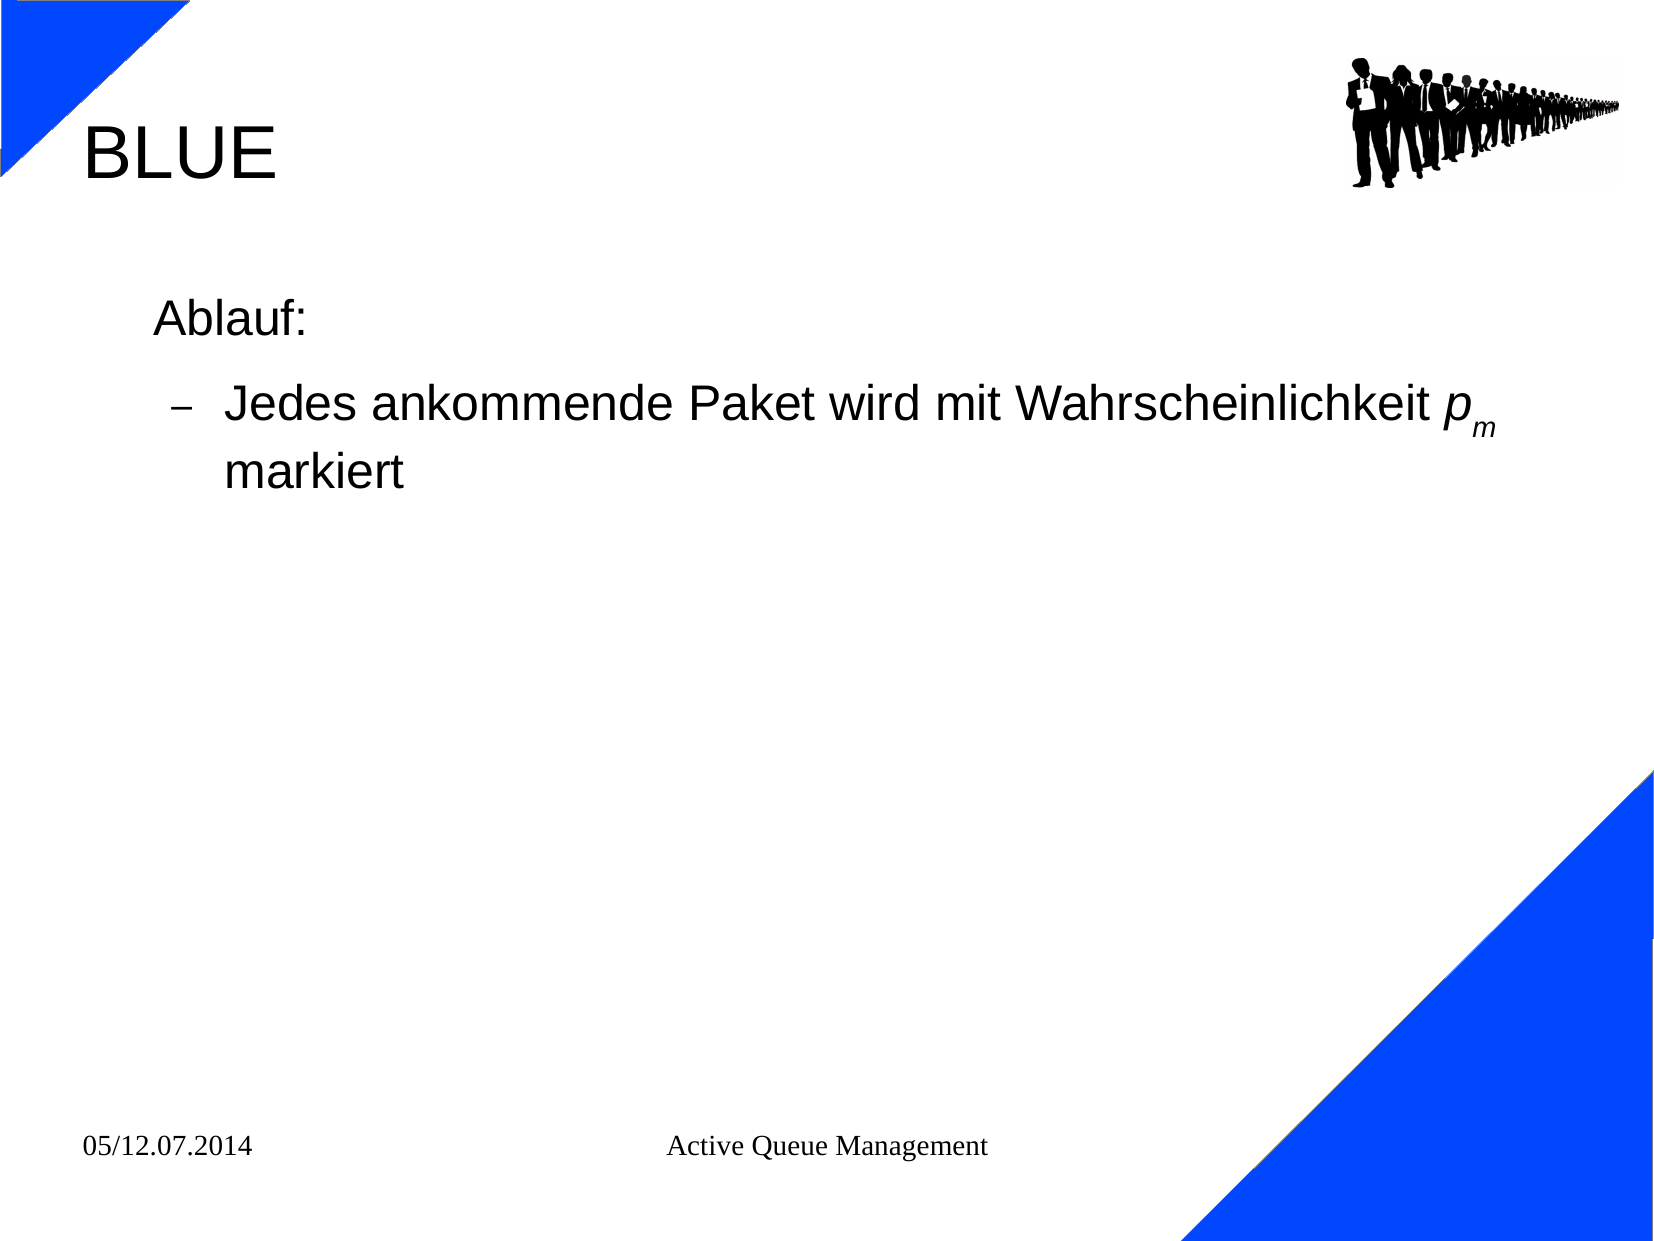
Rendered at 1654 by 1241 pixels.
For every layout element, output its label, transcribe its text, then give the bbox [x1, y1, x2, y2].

text_box [1180, 770, 1654, 1241]
picture [1346, 58, 1619, 188]
text_box [0, 0, 190, 177]
list Ablauf: Jedes ankommende Paket wird mit Wahrscheinlichkeit pm markiert [82, 290, 1571, 1109]
title BLUE [82, 49, 1571, 257]
